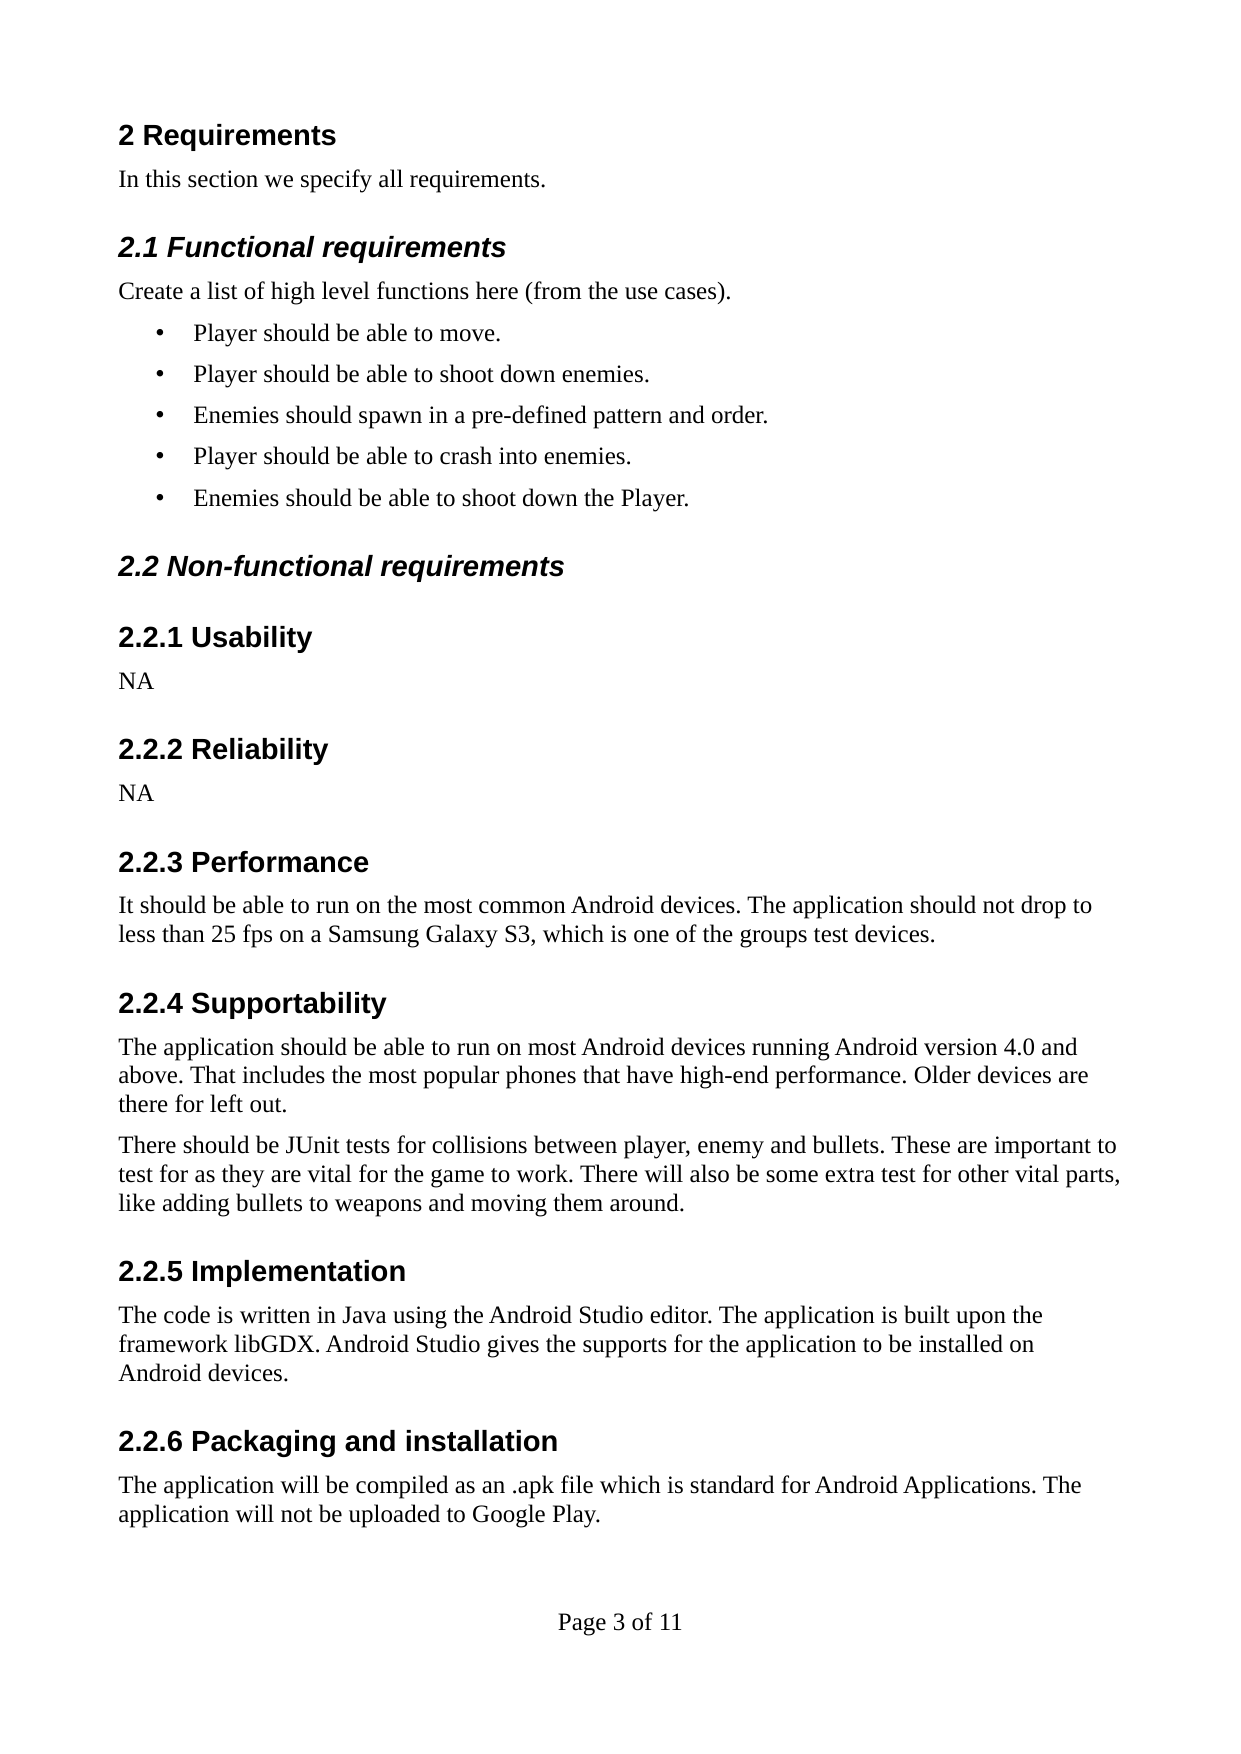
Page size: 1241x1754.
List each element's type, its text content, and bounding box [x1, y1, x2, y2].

list Enemies should spawn in a pre-defined pattern and order. [156, 400, 1122, 429]
text In this section we specify all requirements. [118, 164, 1122, 193]
subtitle 2.1 Functional requirements [118, 230, 1122, 264]
text There should be JUnit tests for collisions between player, enemy and bullets. These are important to test for as they are vital for the game to work. There will also be some extra test for other vital parts, like adding bullets to weapons and moving them around. [118, 1130, 1122, 1217]
list Enemies should be able to shoot down the Player. [156, 483, 1122, 511]
text The application should be able to run on most Android devices running Android version 4.0 and above. That includes the most popular phones that have high-end performance. Older devices are there for left out. [118, 1032, 1122, 1118]
subtitle 2.2.4 Supportability [118, 986, 1122, 1019]
subtitle 2 Requirements [118, 118, 1122, 152]
subtitle 2.2.3 Performance [118, 844, 1122, 878]
list Player should be able to shoot down enemies. [156, 359, 1122, 388]
list Player should be able to crash into enemies. [156, 441, 1122, 470]
subtitle 2.2.6 Packaging and installation [118, 1424, 1122, 1457]
text Create a list of high level functions here (from the use cases). [118, 276, 1122, 305]
subtitle 2.2.2 Reliability [118, 732, 1122, 766]
subtitle 2.2.5 Implementation [118, 1254, 1122, 1288]
text It should be able to run on the most common Android devices. The application should not drop to less than 25 fps on a Samsung Galaxy S3, which is one of the groups test devices. [118, 891, 1122, 948]
list Player should be able to move. [156, 318, 1122, 346]
text NA [118, 666, 1122, 695]
text The application will be compiled as an .apk file which is standard for Android Applications. The application will not be uploaded to Google Play. [118, 1470, 1122, 1527]
text The code is written in Java using the Android Studio editor. The application is built upon the framework libGDX. Android Studio gives the supports for the application to be installed on Android devices. [118, 1300, 1122, 1386]
text NA [118, 778, 1122, 807]
subtitle 2.2 Non-functional requirements [118, 549, 1122, 582]
subtitle 2.2.1 Usability [118, 620, 1122, 653]
